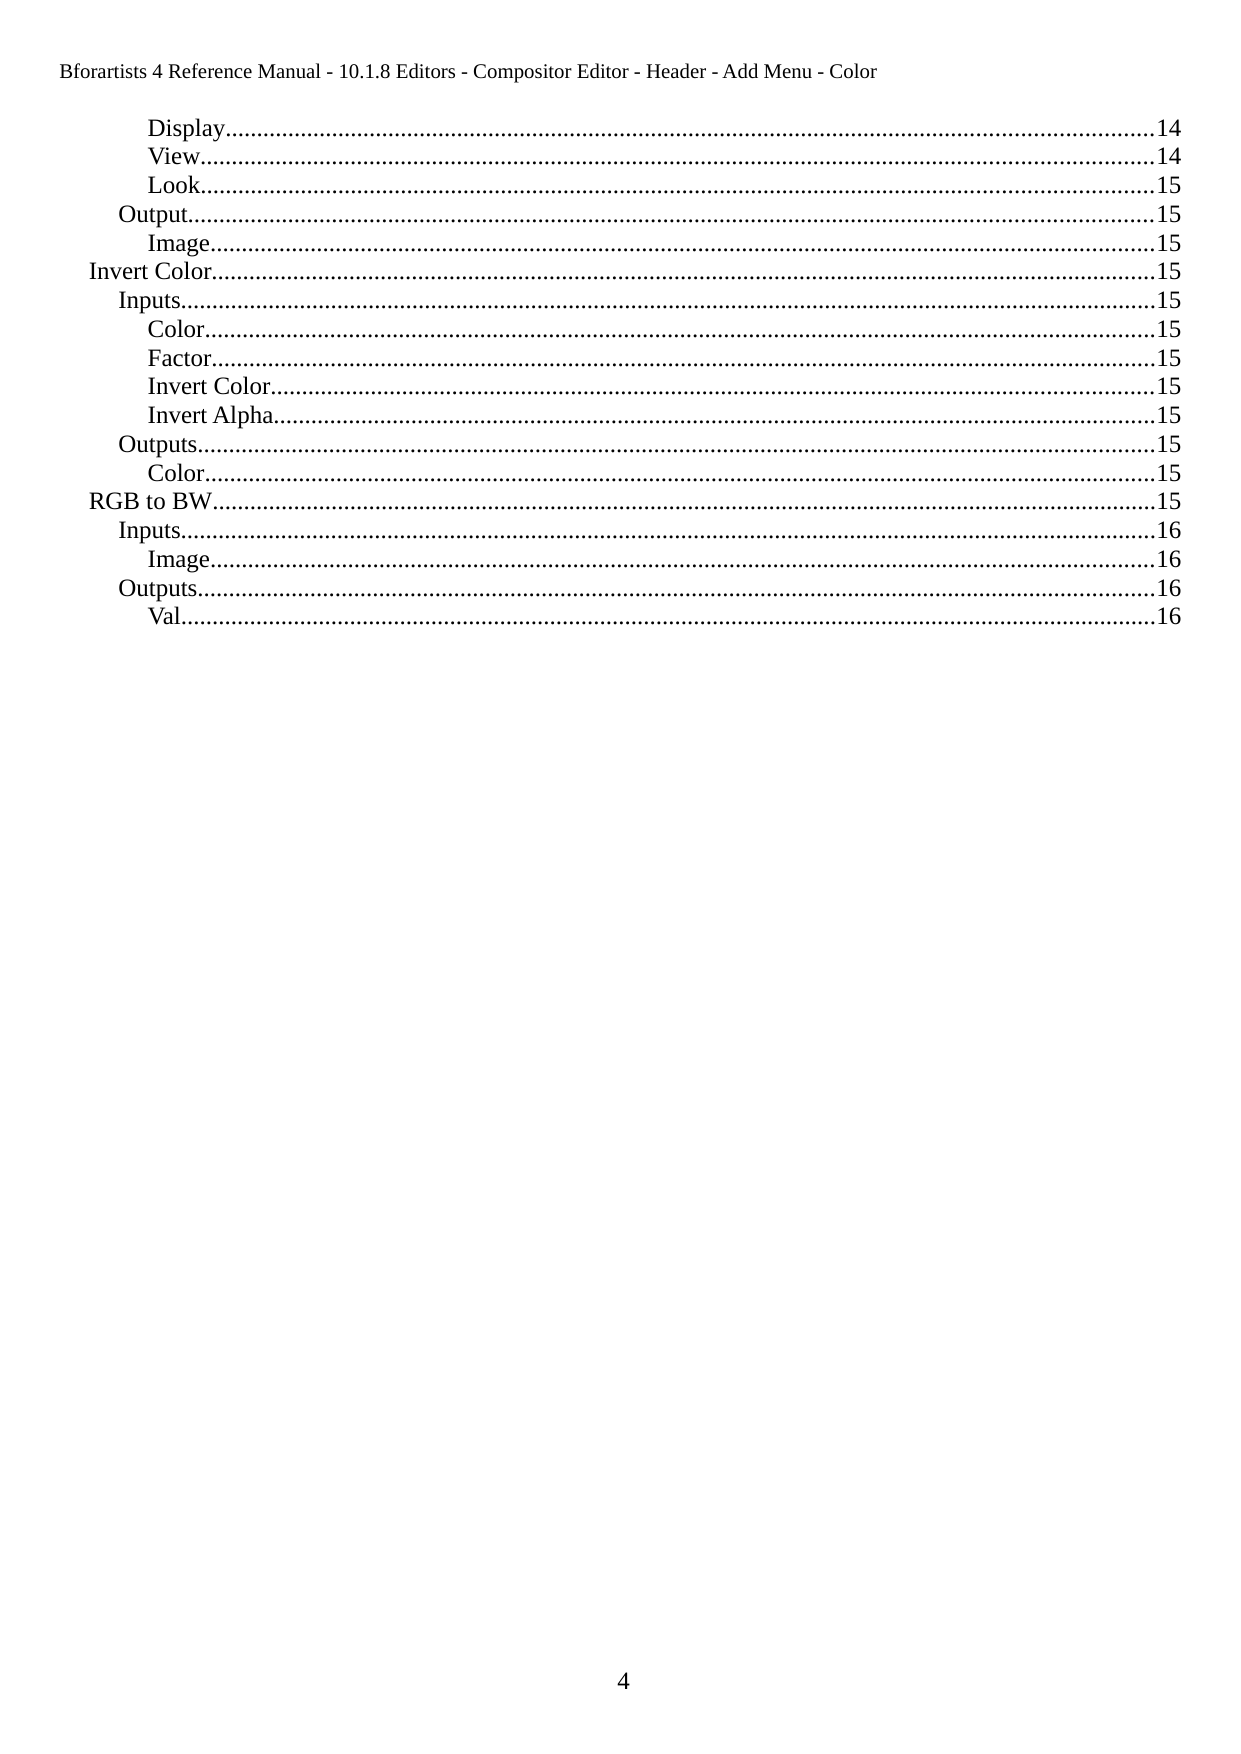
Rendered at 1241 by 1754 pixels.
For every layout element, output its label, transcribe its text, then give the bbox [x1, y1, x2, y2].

text Image 15 [147, 228, 1181, 256]
text Invert Alpha 15 [147, 400, 1181, 429]
text RGB to BW 15 [88, 486, 1181, 515]
text Color 15 [147, 314, 1181, 343]
text View 14 [147, 141, 1181, 170]
text Val 16 [147, 601, 1181, 630]
text Inputs 16 [118, 515, 1181, 544]
text Invert Color 15 [88, 256, 1181, 285]
text Outputs 15 [118, 429, 1181, 458]
text Factor 15 [147, 343, 1181, 371]
text Image 16 [147, 544, 1181, 573]
text Outputs 16 [118, 573, 1181, 601]
text Look 15 [147, 170, 1181, 199]
text Invert Color 15 [147, 371, 1181, 400]
text Inputs 15 [118, 285, 1181, 314]
text Color 15 [147, 458, 1181, 486]
text Output 15 [118, 199, 1181, 228]
text Display 14 [147, 113, 1181, 141]
